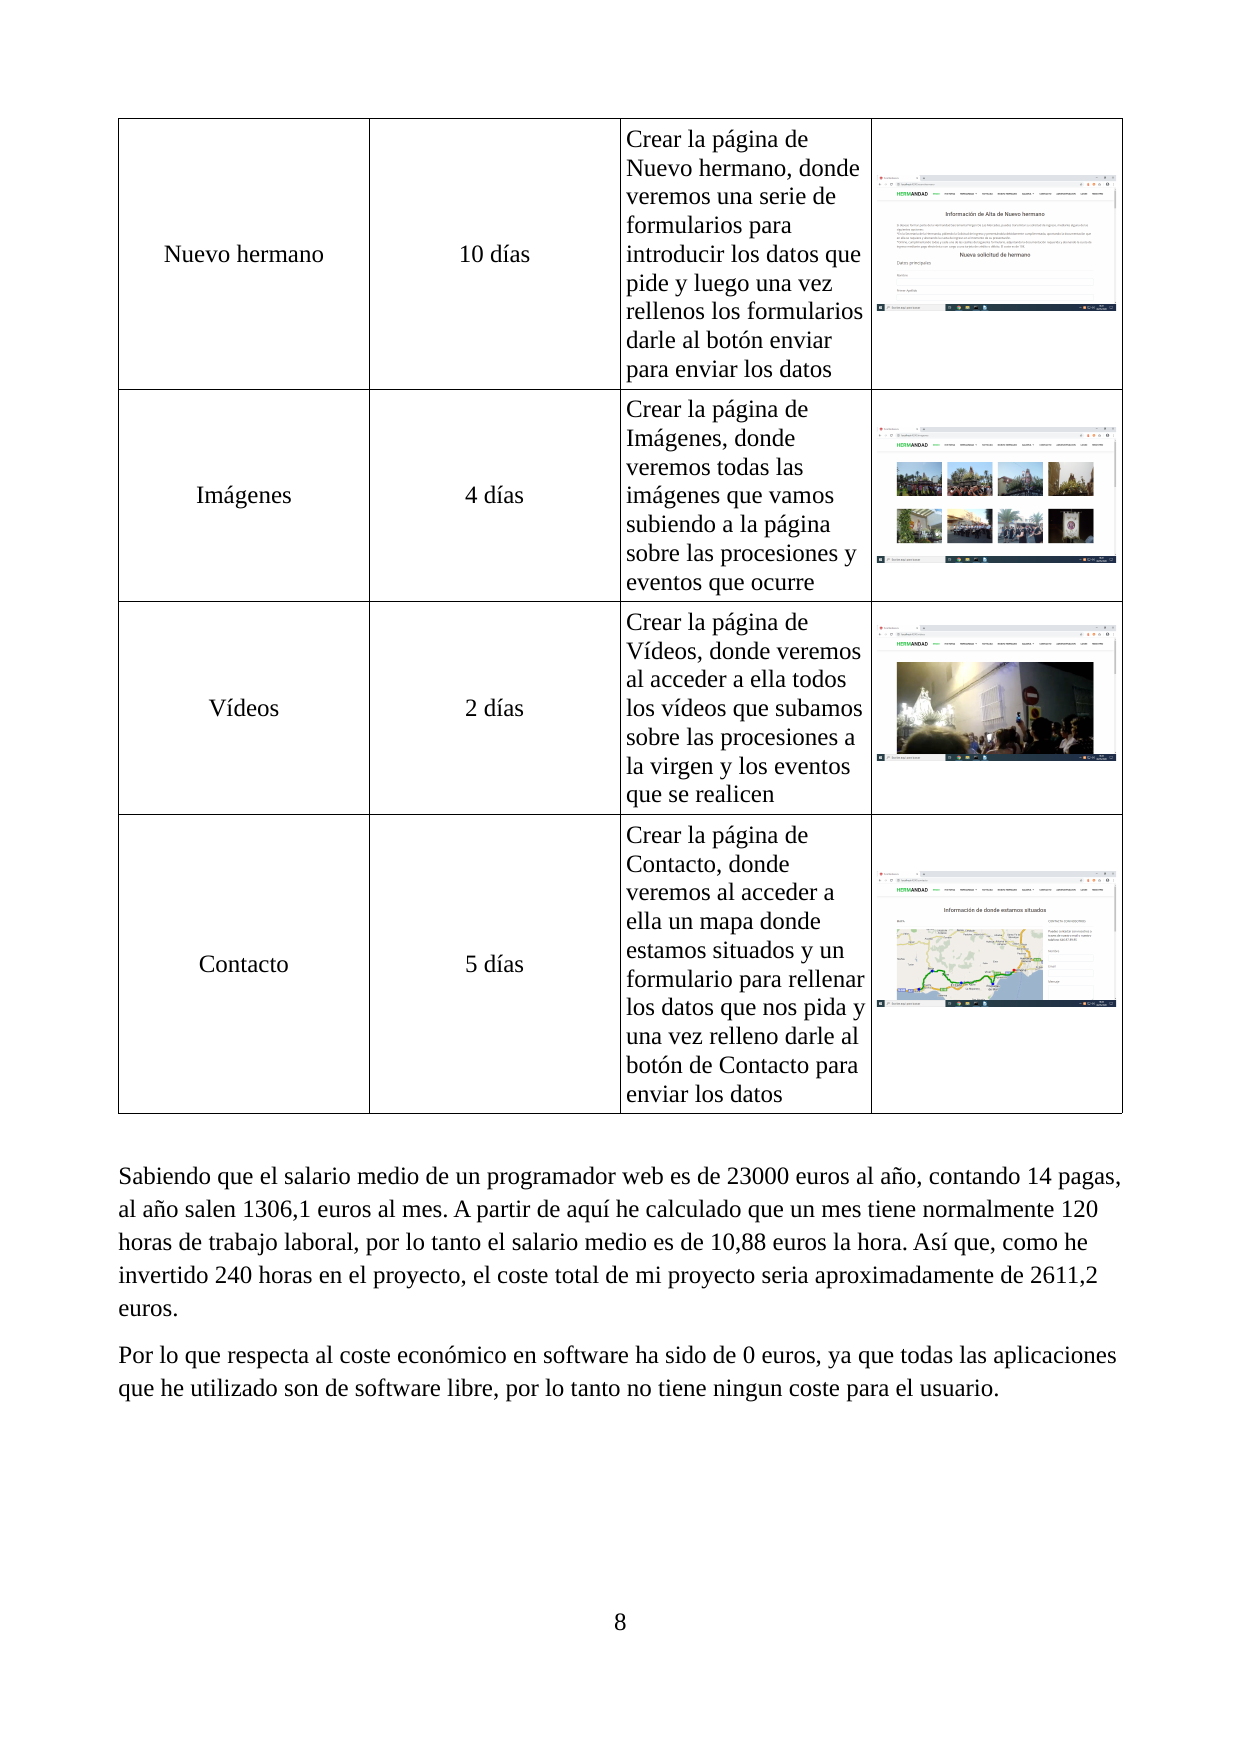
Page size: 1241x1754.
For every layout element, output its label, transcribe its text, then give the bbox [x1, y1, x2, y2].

table_cell 2 días [370, 602, 620, 814]
picture [876, 871, 1117, 1007]
table_cell 10 días [370, 119, 620, 388]
table_cell 5 días [370, 815, 620, 1113]
table_cell Imágenes [119, 390, 369, 601]
table_cell Crear la página de Vídeos, donde veremos al acceder a ella todos los vídeos que subamos sobre las procesiones a la virgen y los eventos que se realicen [621, 602, 871, 814]
picture [876, 625, 1117, 761]
table_cell Vídeos [119, 602, 369, 814]
table_cell [872, 119, 1122, 388]
table_cell Contacto [119, 815, 369, 1113]
table_cell [872, 815, 1122, 1113]
table_cell [872, 390, 1122, 601]
picture [876, 175, 1117, 311]
text Sabiendo que el salario medio de un programador web es de 23000 euros al año, contando 14 pagas, al año salen 1306,1 euros al mes. A partir de aquí he calculado que un mes tiene normalmente 120 horas de trabajo laboral, por lo tanto el salario medio es de 10,88 euros la hora. Así que, como he invertido 240 horas en el proyecto, el coste total de mi proyecto seria aproximadamente de 2611,2 euros. [118, 1161, 1122, 1322]
table_cell Nuevo hermano [119, 119, 369, 388]
table_cell 4 días [370, 390, 620, 601]
table_cell Crear la página de Imágenes, donde veremos todas las imágenes que vamos subiendo a la página sobre las procesiones y eventos que ocurre [621, 390, 871, 601]
text Por lo que respecta al coste económico en software ha sido de 0 euros, ya que todas las aplicaciones que he utilizado son de software libre, por lo tanto no tiene ningun coste para el usuario. [118, 1341, 1122, 1402]
picture [876, 427, 1117, 563]
table_cell Crear la página de Contacto, donde veremos al acceder a ella un mapa donde estamos situados y un formulario para rellenar los datos que nos pida y una vez relleno darle al botón de Contacto para enviar los datos [621, 815, 871, 1113]
table_cell Crear la página de Nuevo hermano, donde veremos una serie de formularios para introducir los datos que pide y luego una vez rellenos los formularios darle al botón enviar para enviar los datos [621, 119, 871, 388]
table_cell [872, 602, 1122, 814]
